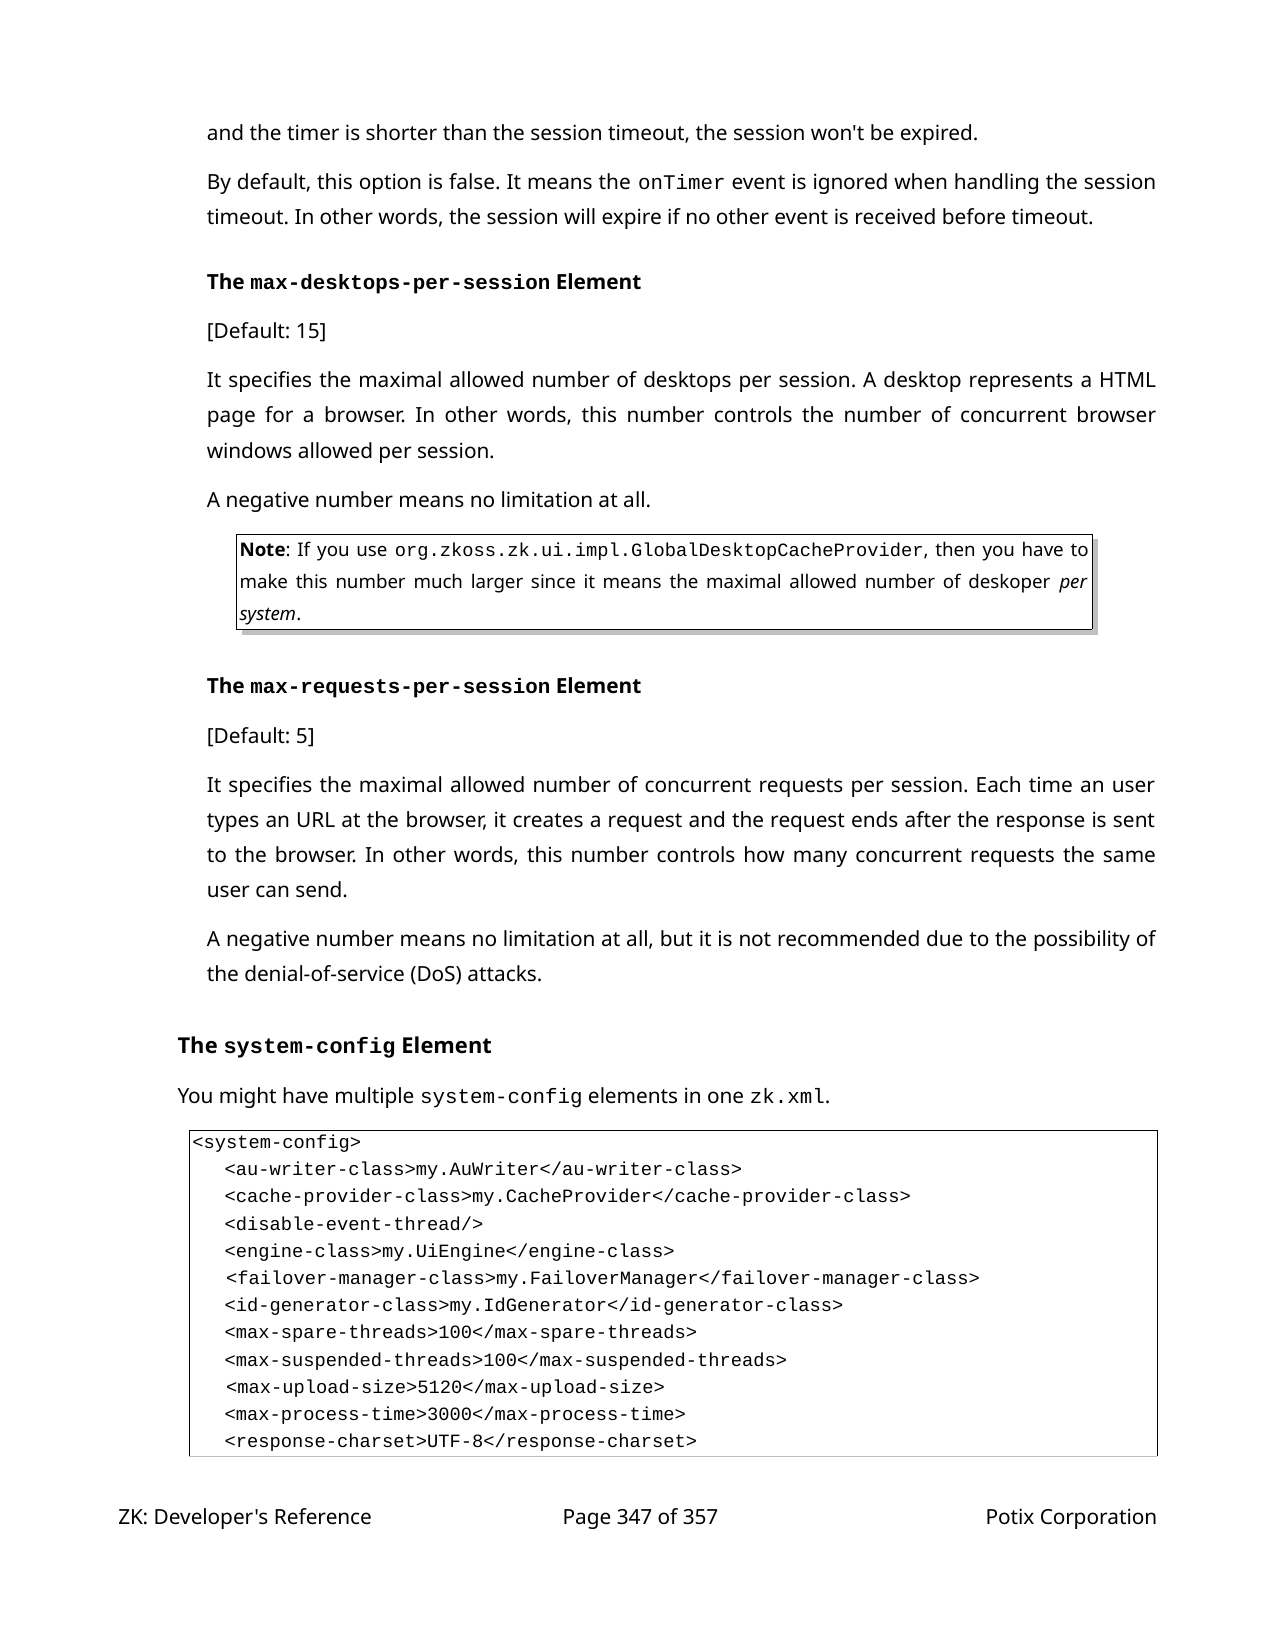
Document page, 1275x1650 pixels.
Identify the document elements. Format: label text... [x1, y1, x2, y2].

text It specifies the maximal allowed number of desktops per session. A desktop represents a HTML page for a browser. In other words, this number controls the number of concurrent browser windows allowed per session. [207, 365, 1157, 464]
text Note: If you use org.zkoss.zk.ui.impl.GlobalDesktopCacheProvider, then you have to make this number much larger since it means the maximal allowed number of deskoper per system. [237, 535, 1092, 629]
text By default, this option is false. It means the onTimer event is ignored when handling the session timeout. In other words, the session will expire if no other event is received before timeout. [207, 167, 1157, 231]
subtitle The max-requests-per-session Element [207, 672, 1157, 700]
text <system-config> [190, 1131, 1157, 1154]
subtitle The max-desktops-per-session Element [207, 267, 1157, 296]
text <max-spare-threads>100</max-spare-threads> [190, 1320, 1157, 1344]
text A negative number means no limitation at all. [207, 485, 1157, 513]
text <response-charset>UTF-8</response-charset> [190, 1429, 1157, 1456]
text <max-upload-size>5120</max-upload-size> [190, 1375, 1157, 1399]
text It specifies the maximal allowed number of concurrent requests per session. Each time an user types an URL at the browser, it creates a request and the request ends after the response is sent to the browser. In other words, this number controls how many concurrent requests the same user can send. [207, 770, 1157, 903]
subtitle The system-config Element [177, 1030, 1157, 1060]
text <max-process-time>3000</max-process-time> [190, 1402, 1157, 1426]
text <engine-class>my.UiEngine</engine-class> [190, 1239, 1157, 1263]
text and the timer is shorter than the session timeout, the session won't be expired. [207, 118, 1157, 146]
text <cache-provider-class>my.CacheProvider</cache-provider-class> [190, 1184, 1157, 1209]
text [Default: 15] [207, 317, 1157, 345]
text [Default: 5] [207, 721, 1157, 749]
text <failover-manager-class>my.FailoverManager</failover-manager-class> [190, 1266, 1157, 1290]
text <au-writer-class>my.AuWriter</au-writer-class> [190, 1157, 1157, 1181]
text <id-generator-class>my.IdGenerator</id-generator-class> [190, 1293, 1157, 1317]
text You might have multiple system-config elements in one zk.xml. [177, 1081, 1157, 1109]
text <disable-event-thread/> [190, 1212, 1157, 1236]
text A negative number means no limitation at all, but it is not recommended due to the possibility of the denial-of-service (DoS) attacks. [207, 924, 1157, 988]
text <max-suspended-threads>100</max-suspended-threads> [190, 1347, 1157, 1372]
